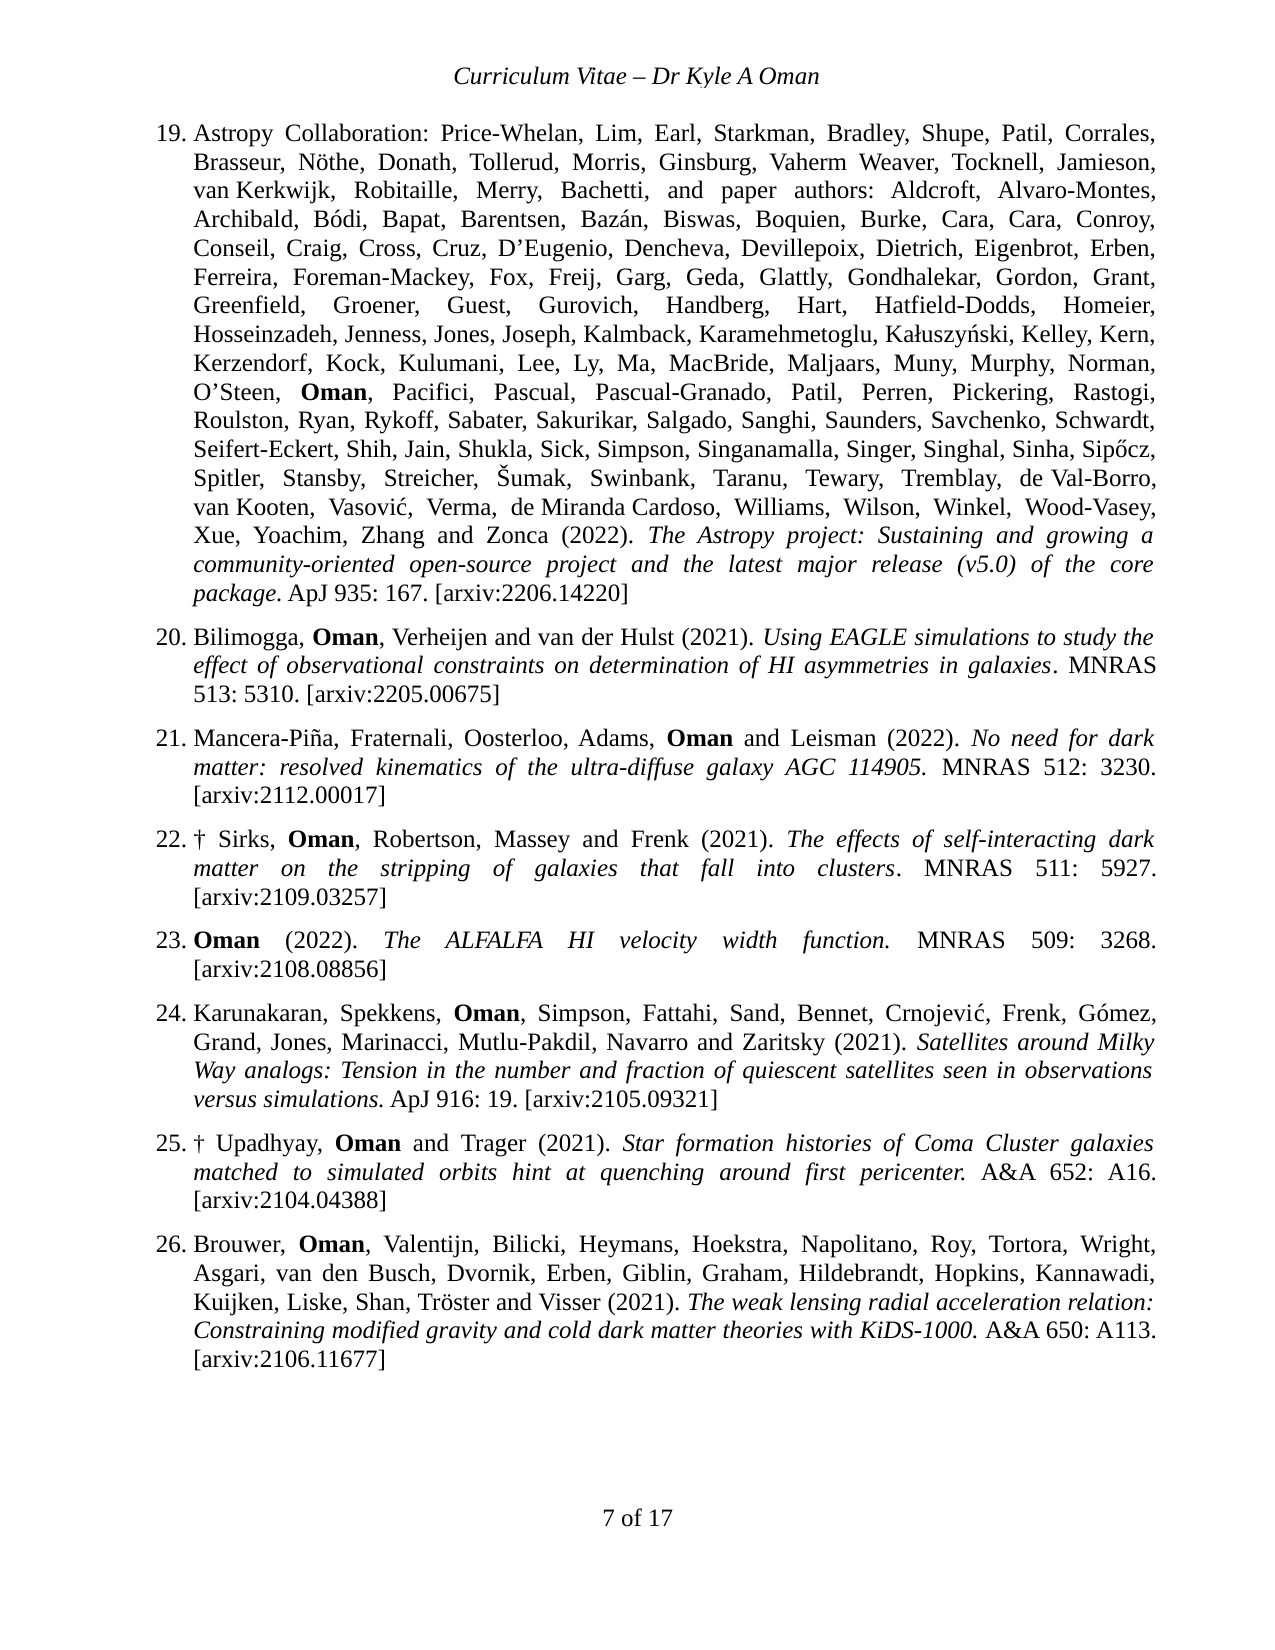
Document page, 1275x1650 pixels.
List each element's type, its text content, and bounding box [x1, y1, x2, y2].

list † Upadhyay, Oman and Trager (2021). Star formation histories of Coma Cluster galaxies matched to simulated orbits hint at quenching around first pericenter. A&A 652: A16. [arxiv:2104.04388] [156, 1128, 1157, 1214]
list Astropy Collaboration: Price-Whelan, Lim, Earl, Starkman, Bradley, Shupe, Patil, Corrales, Brasseur, Nöthe, Donath, Tollerud, Morris, Ginsburg, Vaherm Weaver, Tocknell, Jamieson, van Kerkwijk, Robitaille, Merry, Bachetti, and paper authors: Aldcroft, Alvaro-Montes, Archibald, Bódi, Bapat, Barentsen, Bazán, Biswas, Boquien, Burke, Cara, Cara, Conroy, Conseil, Craig, Cross, Cruz, D’Eugenio, Dencheva, Devillepoix, Dietrich, Eigenbrot, Erben, Ferreira, Foreman-Mackey, Fox, Freij, Garg, Geda, Glattly, Gondhalekar, Gordon, Grant, Greenfield, Groener, Guest, Gurovich, Handberg, Hart, Hatfield-Dodds, Homeier, Hosseinzadeh, Jenness, Jones, Joseph, Kalmback, Karamehmetoglu, Kałuszyński, Kelley, Kern, Kerzendorf, Kock, Kulumani, Lee, Ly, Ma, MacBride, Maljaars, Muny, Murphy, Norman, O’Steen, Oman, Pacifici, Pascual, Pascual-Granado, Patil, Perren, Pickering, Rastogi, Roulston, Ryan, Rykoff, Sabater, Sakurikar, Salgado, Sanghi, Saunders, Savchenko, Schwardt, Seifert-Eckert, Shih, Jain, Shukla, Sick, Simpson, Singanamalla, Singer, Singhal, Sinha, Sipőcz, Spitler, Stansby, Streicher, Šumak, Swinbank, Taranu, Tewary, Tremblay, de Val-Borro, van Kooten, Vasović, Verma, de Miranda Cardoso, Williams, Wilson, Winkel, Wood-Vasey, Xue, Yoachim, Zhang and Zonca (2022). The Astropy project: Sustaining and growing a community-oriented open-source project and the latest major release (v5.0) of the core package. ApJ 935: 167. [arxiv:2206.14220] [156, 118, 1157, 607]
list † Sirks, Oman, Robertson, Massey and Frenk (2021). The effects of self-interacting dark matter on the stripping of galaxies that fall into clusters. MNRAS 511: 5927. [arxiv:2109.03257] [156, 824, 1157, 910]
list Mancera-Piña, Fraternali, Oosterloo, Adams, Oman and Leisman (2022). No need for dark matter: resolved kinematics of the ultra-diffuse galaxy AGC 114905. MNRAS 512: 3230. [arxiv:2112.00017] [156, 723, 1157, 809]
list Karunakaran, Spekkens, Oman, Simpson, Fattahi, Sand, Bennet, Crnojević, Frenk, Gómez, Grand, Jones, Marinacci, Mutlu-Pakdil, Navarro and Zaritsky (2021). Satellites around Milky Way analogs: Tension in the number and fraction of quiescent satellites seen in observations versus simulations. ApJ 916: 19. [arxiv:2105.09321] [156, 998, 1157, 1113]
list Brouwer, Oman, Valentijn, Bilicki, Heymans, Hoekstra, Napolitano, Roy, Tortora, Wright, Asgari, van den Busch, Dvornik, Erben, Giblin, Graham, Hildebrandt, Hopkins, Kannawadi, Kuijken, Liske, Shan, Tröster and Visser (2021). The weak lensing radial acceleration relation: Constraining modified gravity and cold dark matter theories with KiDS-1000. A&A 650: A113. [arxiv:2106.11677] [156, 1229, 1157, 1373]
list Oman (2022). The ALFALFA HI velocity width function. MNRAS 509: 3268. [arxiv:2108.08856] [156, 925, 1157, 983]
list Bilimogga, Oman, Verheijen and van der Hulst (2021). Using EAGLE simulations to study the effect of observational constraints on determination of HI asymmetries in galaxies. MNRAS 513: 5310. [arxiv:2205.00675] [156, 622, 1157, 708]
